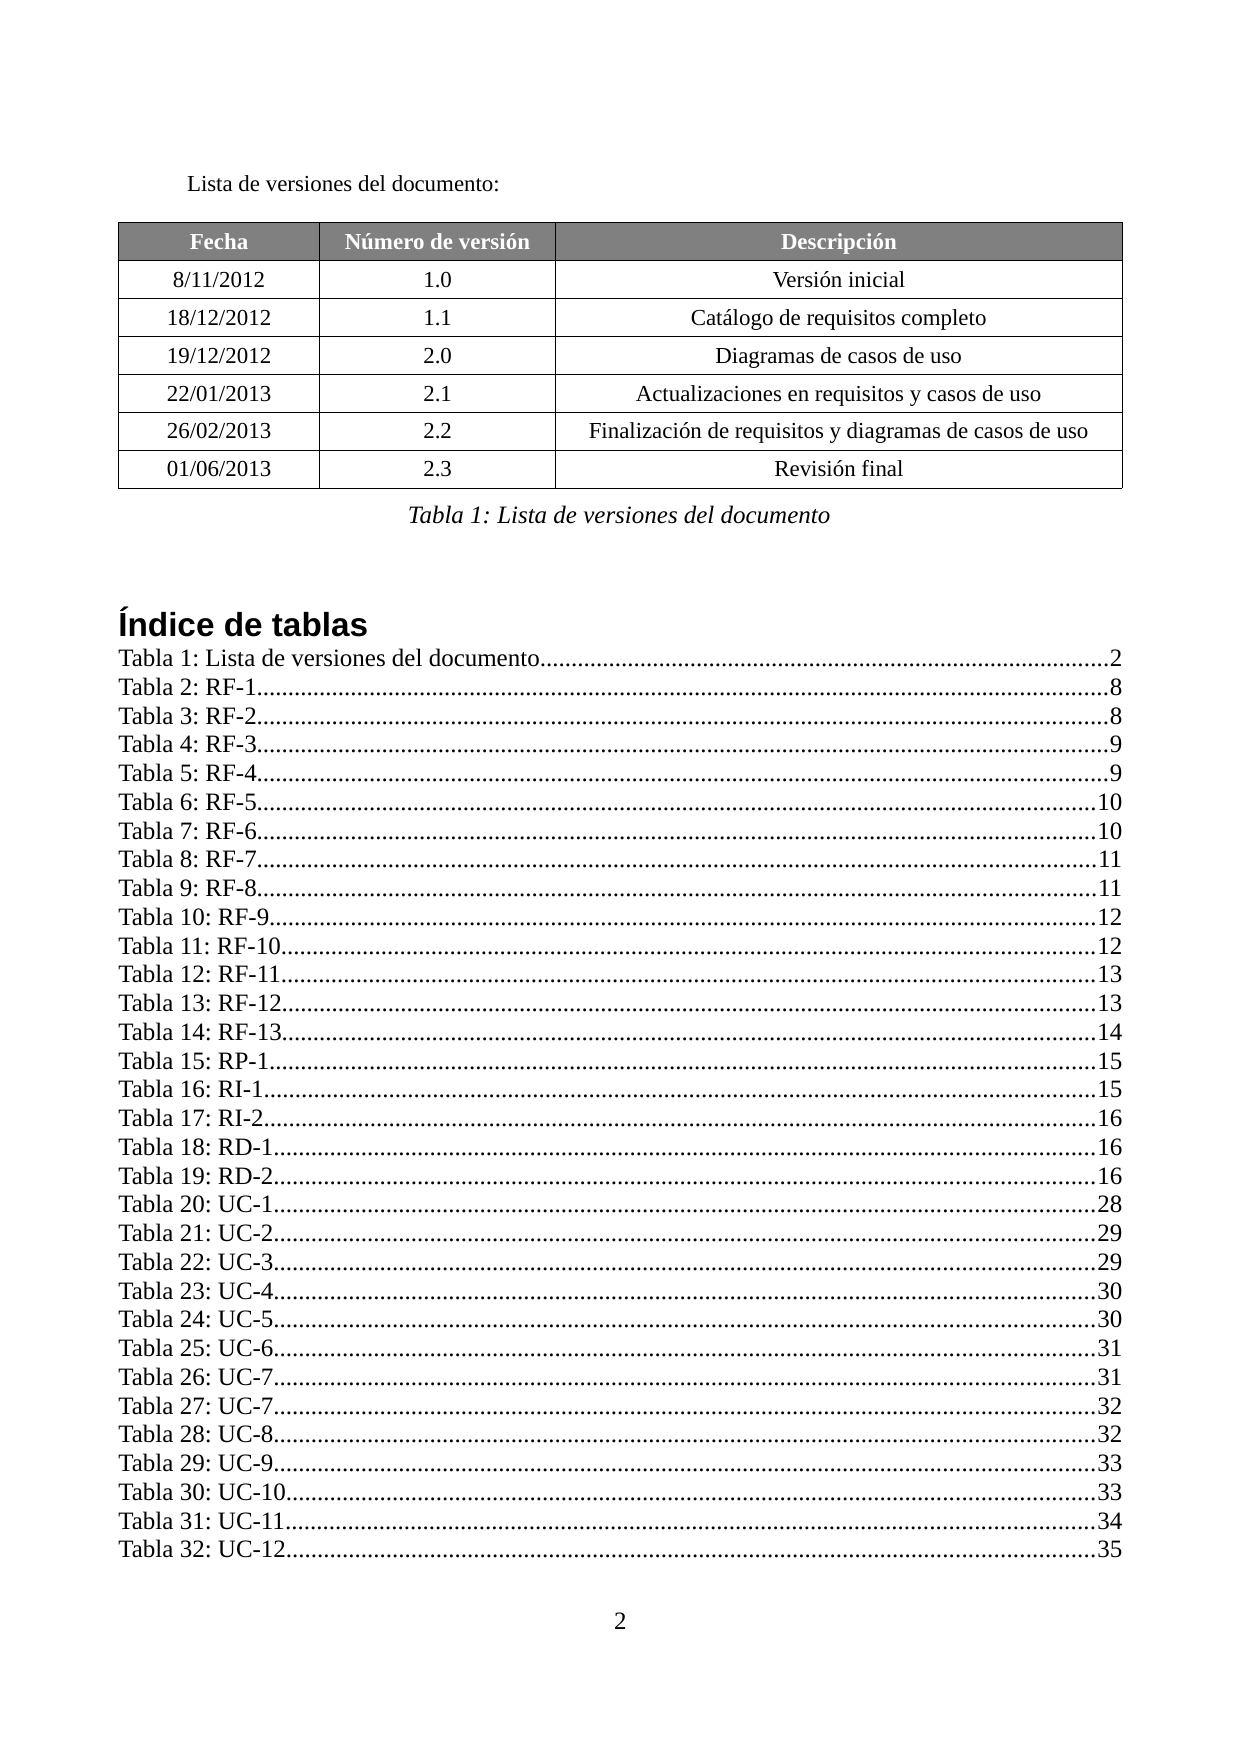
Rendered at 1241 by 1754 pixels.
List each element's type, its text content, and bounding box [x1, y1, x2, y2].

text Tabla 26: UC-7 31 [118, 1362, 1122, 1391]
text Tabla 27: UC-7 32 [118, 1391, 1122, 1419]
text Tabla 28: UC-8 32 [118, 1419, 1122, 1448]
table_cell 2.0 [320, 337, 555, 374]
text Tabla 21: UC-2 29 [118, 1218, 1122, 1247]
text Tabla 17: RI-2 16 [118, 1103, 1122, 1132]
text Tabla 9: RF-8 11 [118, 873, 1122, 902]
table_cell 18/12/2012 [119, 299, 319, 336]
table_cell 2.2 [320, 413, 555, 449]
text Tabla 20: UC-1 28 [118, 1189, 1122, 1218]
text Tabla 22: UC-3 29 [118, 1247, 1122, 1276]
table_cell 26/02/2013 [119, 413, 319, 449]
table_cell 2.3 [320, 451, 555, 487]
table_cell 1.1 [320, 299, 555, 336]
subtitle Índice de tablas [118, 605, 1122, 643]
text Tabla 10: RF-9 12 [118, 902, 1122, 931]
text Tabla 18: RD-1 16 [118, 1132, 1122, 1161]
text Tabla 15: RP-1 15 [118, 1046, 1122, 1074]
text Tabla 31: UC-11 34 [118, 1506, 1122, 1534]
text Tabla 1: Lista de versiones del documento [118, 500, 1122, 529]
text Tabla 4: RF-3 9 [118, 729, 1122, 758]
table_cell 22/01/2013 [119, 375, 319, 412]
text Tabla 12: RF-11 13 [118, 959, 1122, 988]
table_cell 2.1 [320, 375, 555, 412]
table_cell Diagramas de casos de uso [556, 337, 1122, 374]
table_cell Versión inicial [556, 261, 1122, 298]
text Tabla 7: RF-6 10 [118, 816, 1122, 844]
table_cell Revisión final [556, 451, 1122, 487]
text Tabla 25: UC-6 31 [118, 1333, 1122, 1362]
text Tabla 8: RF-7 11 [118, 844, 1122, 873]
table_cell 1.0 [320, 261, 555, 298]
table_header Fecha [119, 223, 319, 260]
table_header Descripción [556, 223, 1122, 260]
table_cell 8/11/2012 [119, 261, 319, 298]
text Tabla 11: RF-10 12 [118, 931, 1122, 959]
text Tabla 6: RF-5 10 [118, 787, 1122, 816]
table_header Número de versión [320, 223, 555, 260]
table_cell 01/06/2013 [119, 451, 319, 487]
text Tabla 32: UC-12 35 [118, 1534, 1122, 1563]
table_cell Catálogo de requisitos completo [556, 299, 1122, 336]
text Tabla 14: RF-13 14 [118, 1017, 1122, 1046]
text Lista de versiones del documento: [118, 170, 1122, 196]
text Tabla 3: RF-2 8 [118, 701, 1122, 729]
table_cell Finalización de requisitos y diagramas de casos de uso [556, 413, 1122, 449]
text Tabla 1: Lista de versiones del documento 2 [118, 643, 1122, 672]
text Tabla 24: UC-5 30 [118, 1304, 1122, 1333]
text Tabla 5: RF-4 9 [118, 758, 1122, 787]
table_cell 19/12/2012 [119, 337, 319, 374]
text Tabla 19: RD-2 16 [118, 1161, 1122, 1189]
text Tabla 30: UC-10 33 [118, 1477, 1122, 1506]
text Tabla 13: RF-12 13 [118, 988, 1122, 1017]
text Tabla 23: UC-4 30 [118, 1276, 1122, 1304]
text Tabla 2: RF-1 8 [118, 672, 1122, 701]
table_cell Actualizaciones en requisitos y casos de uso [556, 375, 1122, 412]
text Tabla 16: RI-1 15 [118, 1074, 1122, 1103]
text Tabla 29: UC-9 33 [118, 1448, 1122, 1477]
